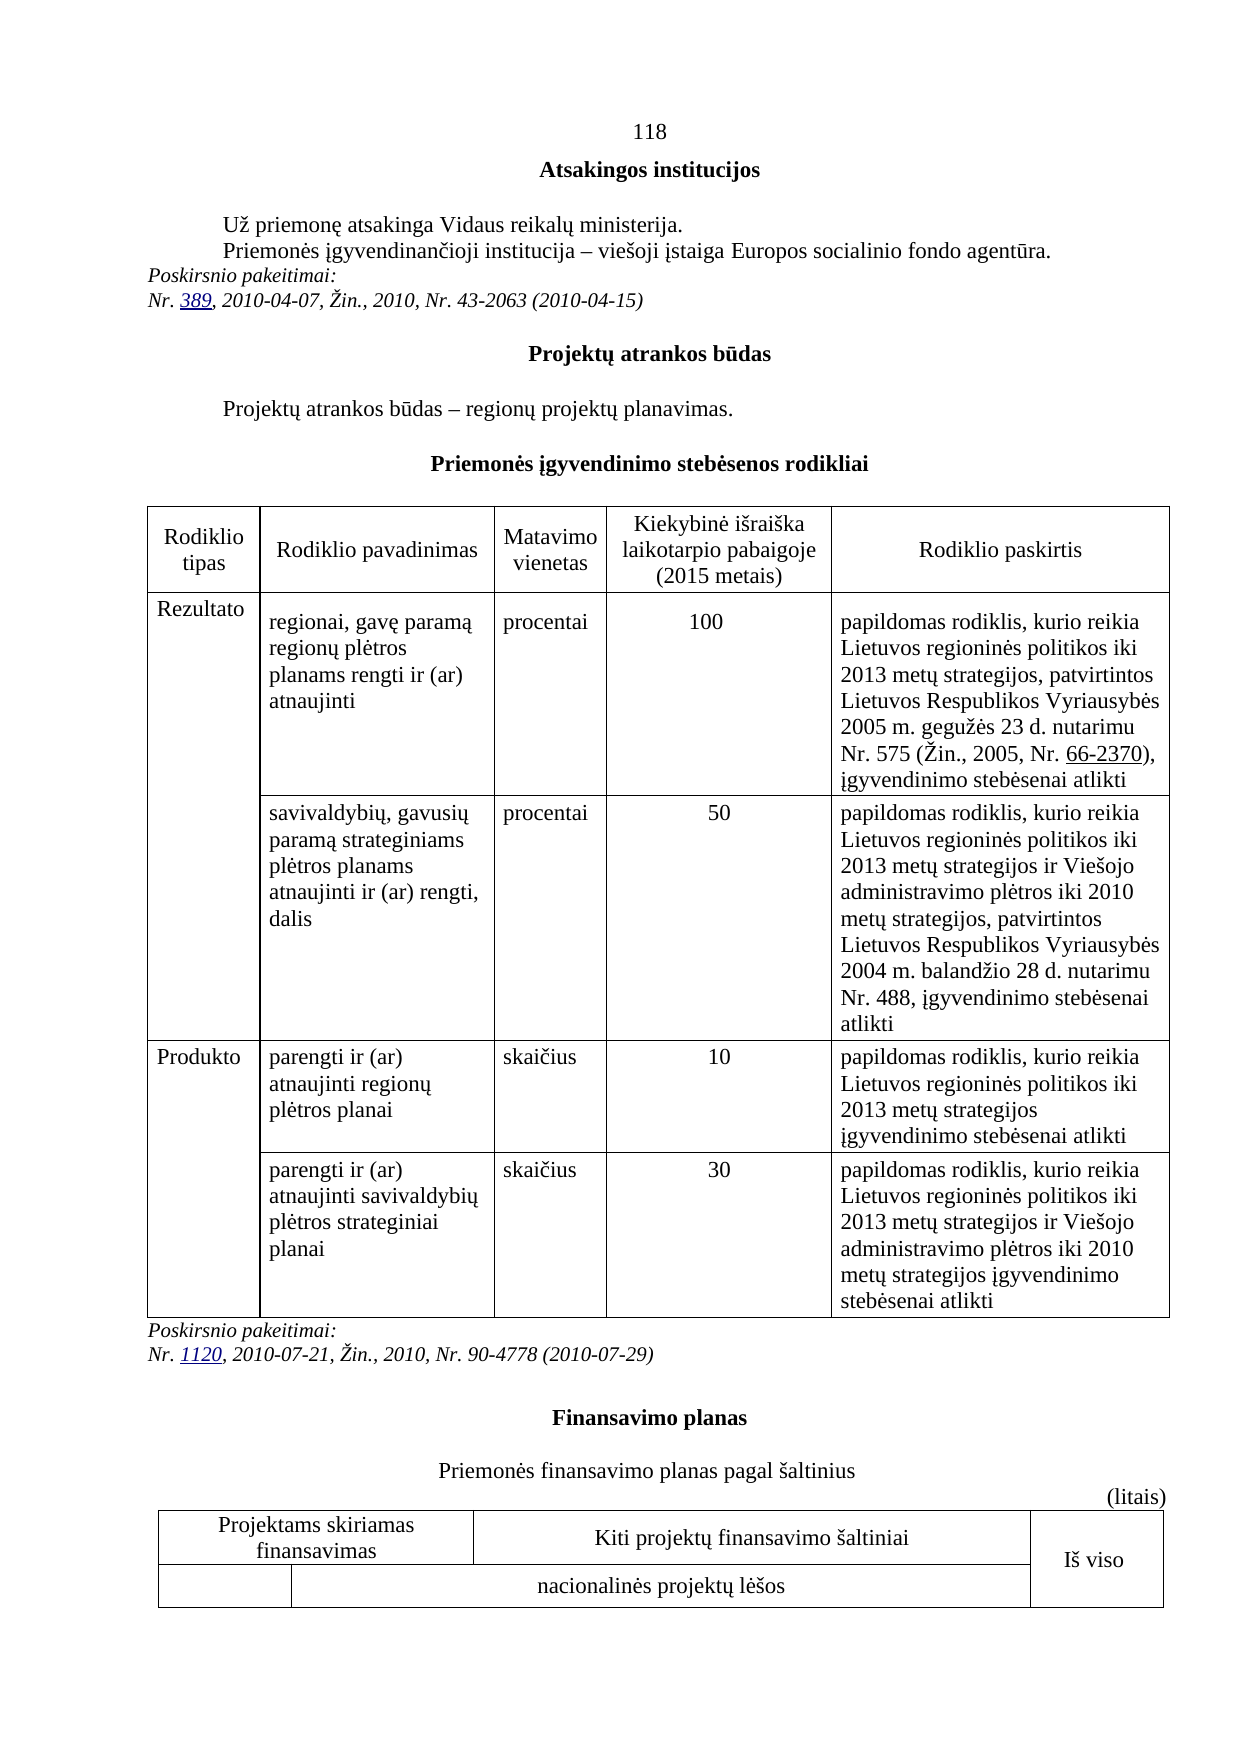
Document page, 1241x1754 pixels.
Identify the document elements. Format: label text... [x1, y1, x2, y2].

table_cell papildomas rodiklis, kurio reikia Lietuvos regioninės politikos iki 2013 metų strategijos ir Viešojo administravimo plėtros iki 2010 metų strategijos, patvirtintos Lietuvos Respublikos Vyriausybės 2004 m. balandžio 28 d. nutarimu Nr. 488, įgyvendinimo stebėsenai atlikti [832, 796, 1169, 1039]
table_cell 10 [607, 1041, 831, 1152]
table_cell savivaldybių, gavusių paramą strateginiams plėtros planams atnaujinti ir (ar) rengti, dalis [261, 796, 494, 1039]
table_header Rodiklio paskirtis [832, 507, 1169, 592]
text Nr. 1120, 2010-07-21, Žin., 2010, Nr. 90-4778 (2010-07-29) [148, 1342, 1152, 1366]
text Priemonės finansavimo planas pagal šaltinius [148, 1457, 1152, 1483]
table_cell Produkto [148, 1041, 259, 1317]
text Poskirsnio pakeitimai: [148, 1318, 1152, 1342]
table_header Rodiklio tipas [148, 507, 259, 592]
table_header Matavimo vienetas [495, 507, 606, 592]
text Projektų atrankos būdas – regionų projektų planavimas. [148, 395, 1152, 422]
text Projektų atrankos būdas [148, 340, 1152, 367]
text (litais) [148, 1483, 1166, 1510]
table_cell parengti ir (ar) atnaujinti regionų plėtros planai [261, 1041, 494, 1152]
text Finansavimo planas [148, 1404, 1152, 1431]
text Nr. 389, 2010-04-07, Žin., 2010, Nr. 43-2063 (2010-04-15) [148, 287, 1152, 312]
text Atsakingos institucijos [148, 156, 1152, 182]
table_cell parengti ir (ar) atnaujinti savivaldybių plėtros strateginiai planai [261, 1153, 494, 1317]
text Priemonės įgyvendinimo stebėsenos rodikliai [148, 451, 1152, 477]
table_cell papildomas rodiklis, kurio reikia Lietuvos regioninės politikos iki 2013 metų strategijos, patvirtintos Lietuvos Respublikos Vyriausybės 2005 m. gegužės 23 d. nutarimu Nr. 575 (Žin., 2005, Nr. 66-2370), įgyvendinimo stebėsenai atlikti [832, 593, 1169, 795]
table_cell procentai [495, 593, 606, 795]
table_header Kiti projektų finansavimo šaltiniai [474, 1511, 1030, 1563]
table_cell regionai, gavę paramą regionų plėtros planams rengti ir (ar) atnaujinti [261, 593, 494, 795]
table_header Kiekybinė išraiška laikotarpio pabaigoje (2015 metais) [607, 507, 831, 592]
text Poskirsnio pakeitimai: [148, 263, 1152, 287]
table_header Projektams skiriamas finansavimas [159, 1511, 473, 1563]
table_header Rodiklio pavadinimas [261, 507, 494, 592]
table_cell [159, 1565, 291, 1607]
text Priemonės įgyvendinančioji institucija – viešoji įstaiga Europos socialinio fondo agentūra. [148, 237, 1152, 263]
table_cell Rezultato [148, 593, 259, 1039]
table_cell procentai [495, 796, 606, 1039]
table_header Iš viso [1031, 1511, 1163, 1607]
table_cell 50 [607, 796, 831, 1039]
table_cell skaičius [495, 1153, 606, 1317]
table_cell skaičius [495, 1041, 606, 1152]
table_cell nacionalinės projektų lėšos [292, 1565, 1030, 1607]
text Už priemonę atsakinga Vidaus reikalų ministerija. [148, 211, 1152, 237]
table_cell papildomas rodiklis, kurio reikia Lietuvos regioninės politikos iki 2013 metų strategijos įgyvendinimo stebėsenai atlikti [832, 1041, 1169, 1152]
table_cell 100 [607, 593, 831, 795]
table_cell papildomas rodiklis, kurio reikia Lietuvos regioninės politikos iki 2013 metų strategijos ir Viešojo administravimo plėtros iki 2010 metų strategijos įgyvendinimo stebėsenai atlikti [832, 1153, 1169, 1317]
table_cell 30 [607, 1153, 831, 1317]
